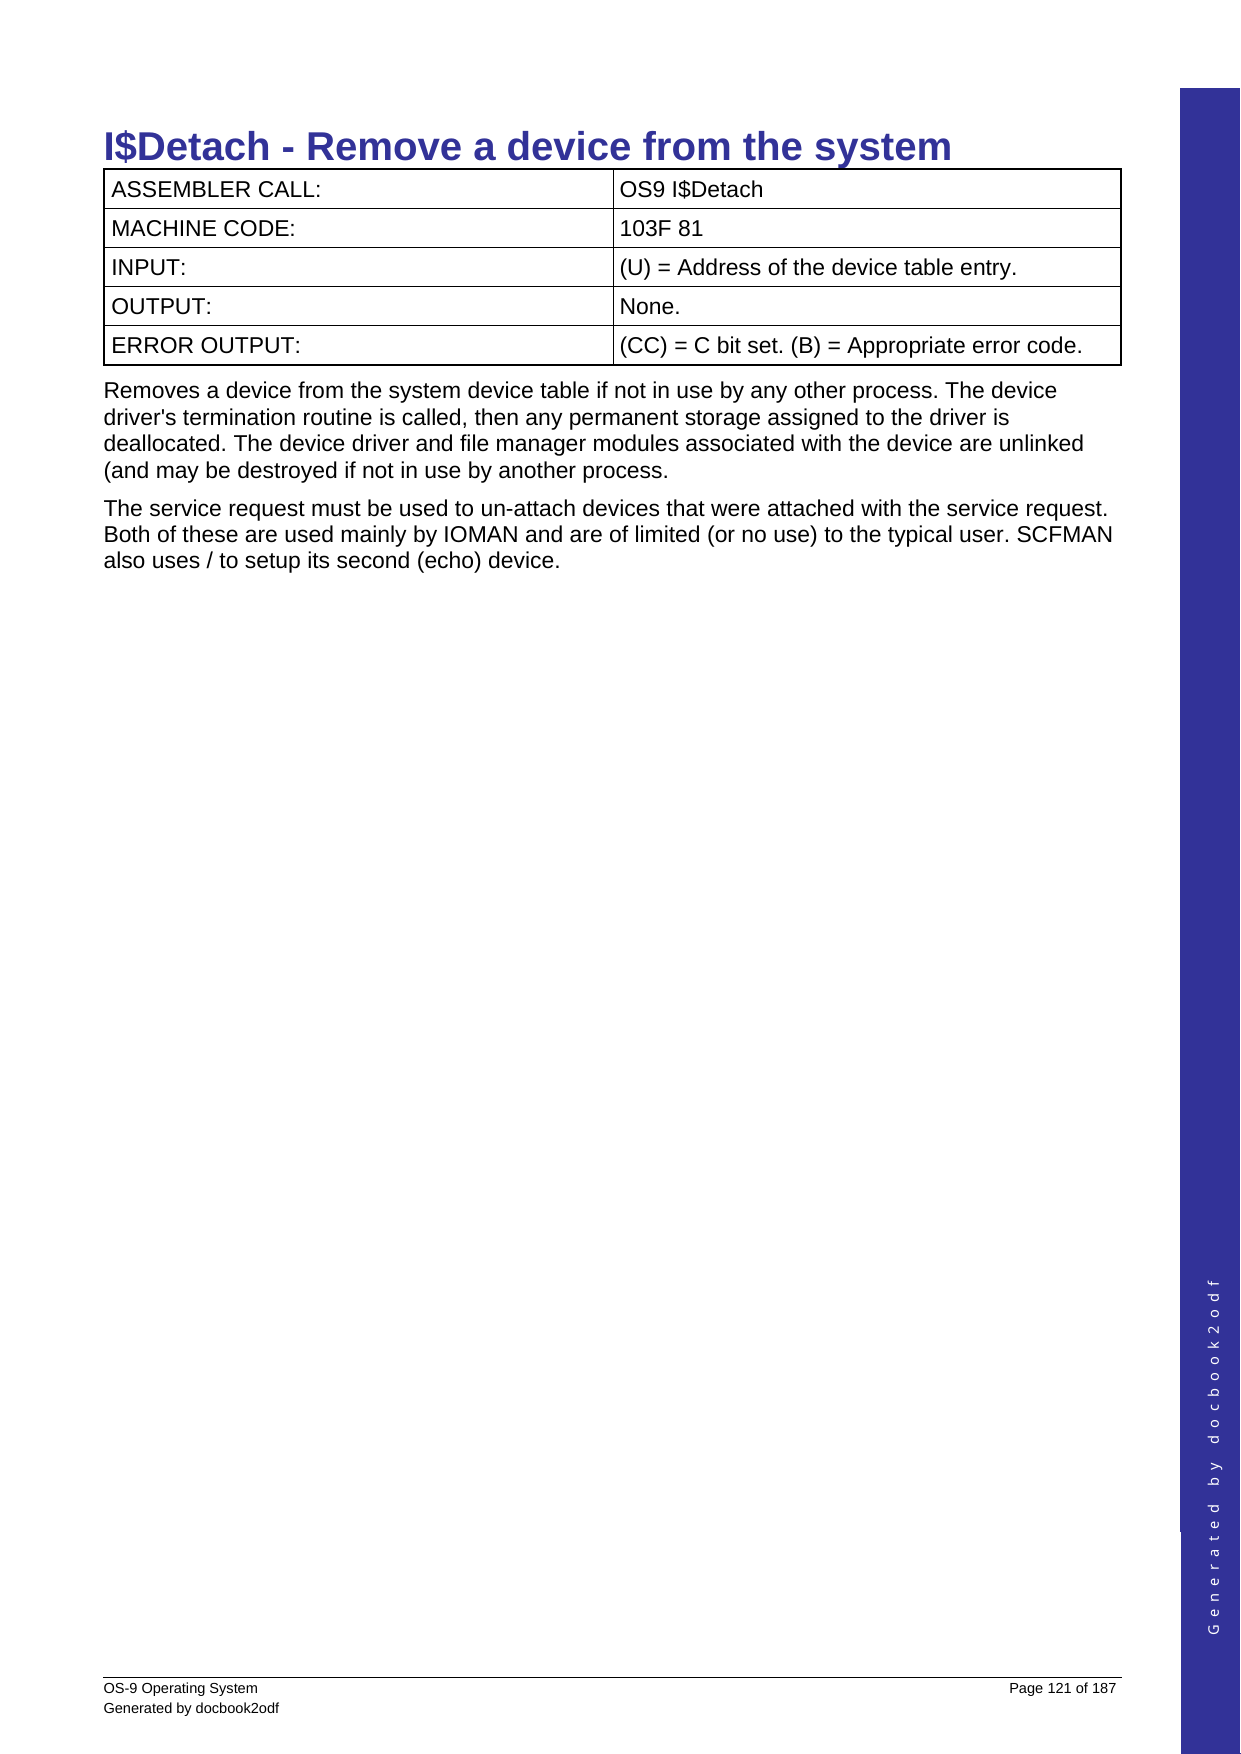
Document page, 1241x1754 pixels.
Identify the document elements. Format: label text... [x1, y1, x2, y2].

table_cell 103F 81 [614, 209, 1120, 247]
table_cell OUTPUT: [105, 287, 613, 325]
table_cell (CC) = C bit set. (B) = Appropriate error code. [614, 326, 1120, 364]
table_cell None. [614, 287, 1120, 325]
text Removes a device from the system device table if not in use by any other process. The device driver's termination routine is called, then any permanent storage assigned to the driver is deallocated. The device driver and file manager modules associated with the device are unlinked (and may be destroyed if not in use by another process. [103, 377, 1122, 483]
table_cell INPUT: [105, 248, 613, 286]
text The service request must be used to un-attach devices that were attached with the service request. Both of these are used mainly by IOMAN and are of limited (or no use) to the typical user. SCFMAN also uses / to setup its second (echo) device. [103, 495, 1122, 574]
table_cell ERROR OUTPUT: [105, 326, 613, 364]
table_header OS9 I$Detach [614, 170, 1120, 208]
table_header ASSEMBLER CALL: [105, 170, 613, 208]
subtitle I$Detach - Remove a device from the system [103, 122, 1122, 168]
table_cell MACHINE CODE: [105, 209, 613, 247]
table_cell (U) = Address of the device table entry. [614, 248, 1120, 286]
